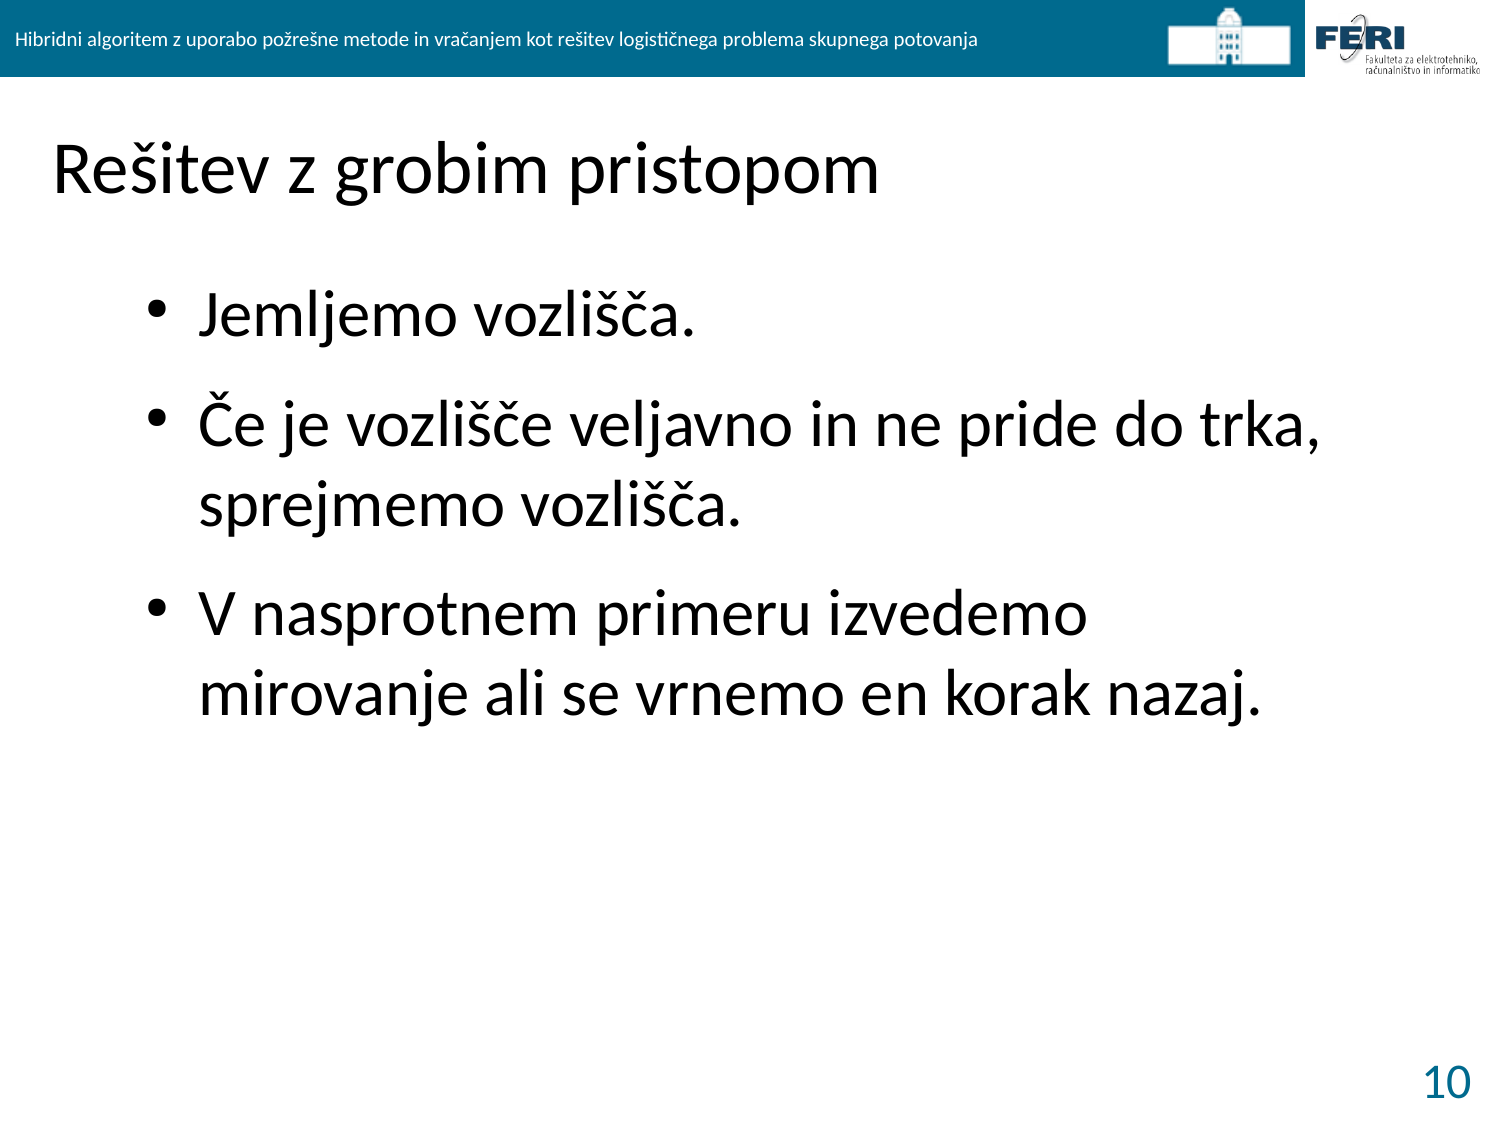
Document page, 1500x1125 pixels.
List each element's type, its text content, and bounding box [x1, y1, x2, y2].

picture [1168, 7, 1290, 65]
footer Hibridni algoritem z uporabo požrešne metode in vračanjem kot rešitev logističnega problema skupnega potovanja [0, 0, 1117, 77]
title Rešitev z grobim pristopom [37, 78, 1463, 250]
slide_number 10 [1339, 1046, 1487, 1112]
list Jemljemo vozlišča. Če je vozlišče veljavno in ne pride do trka, sprejmemo vozlišča. V nasprotnem primeru izvedemo mirovanje ali se vrnemo en korak nazaj. [112, 262, 1388, 1019]
picture [1316, 13, 1480, 74]
